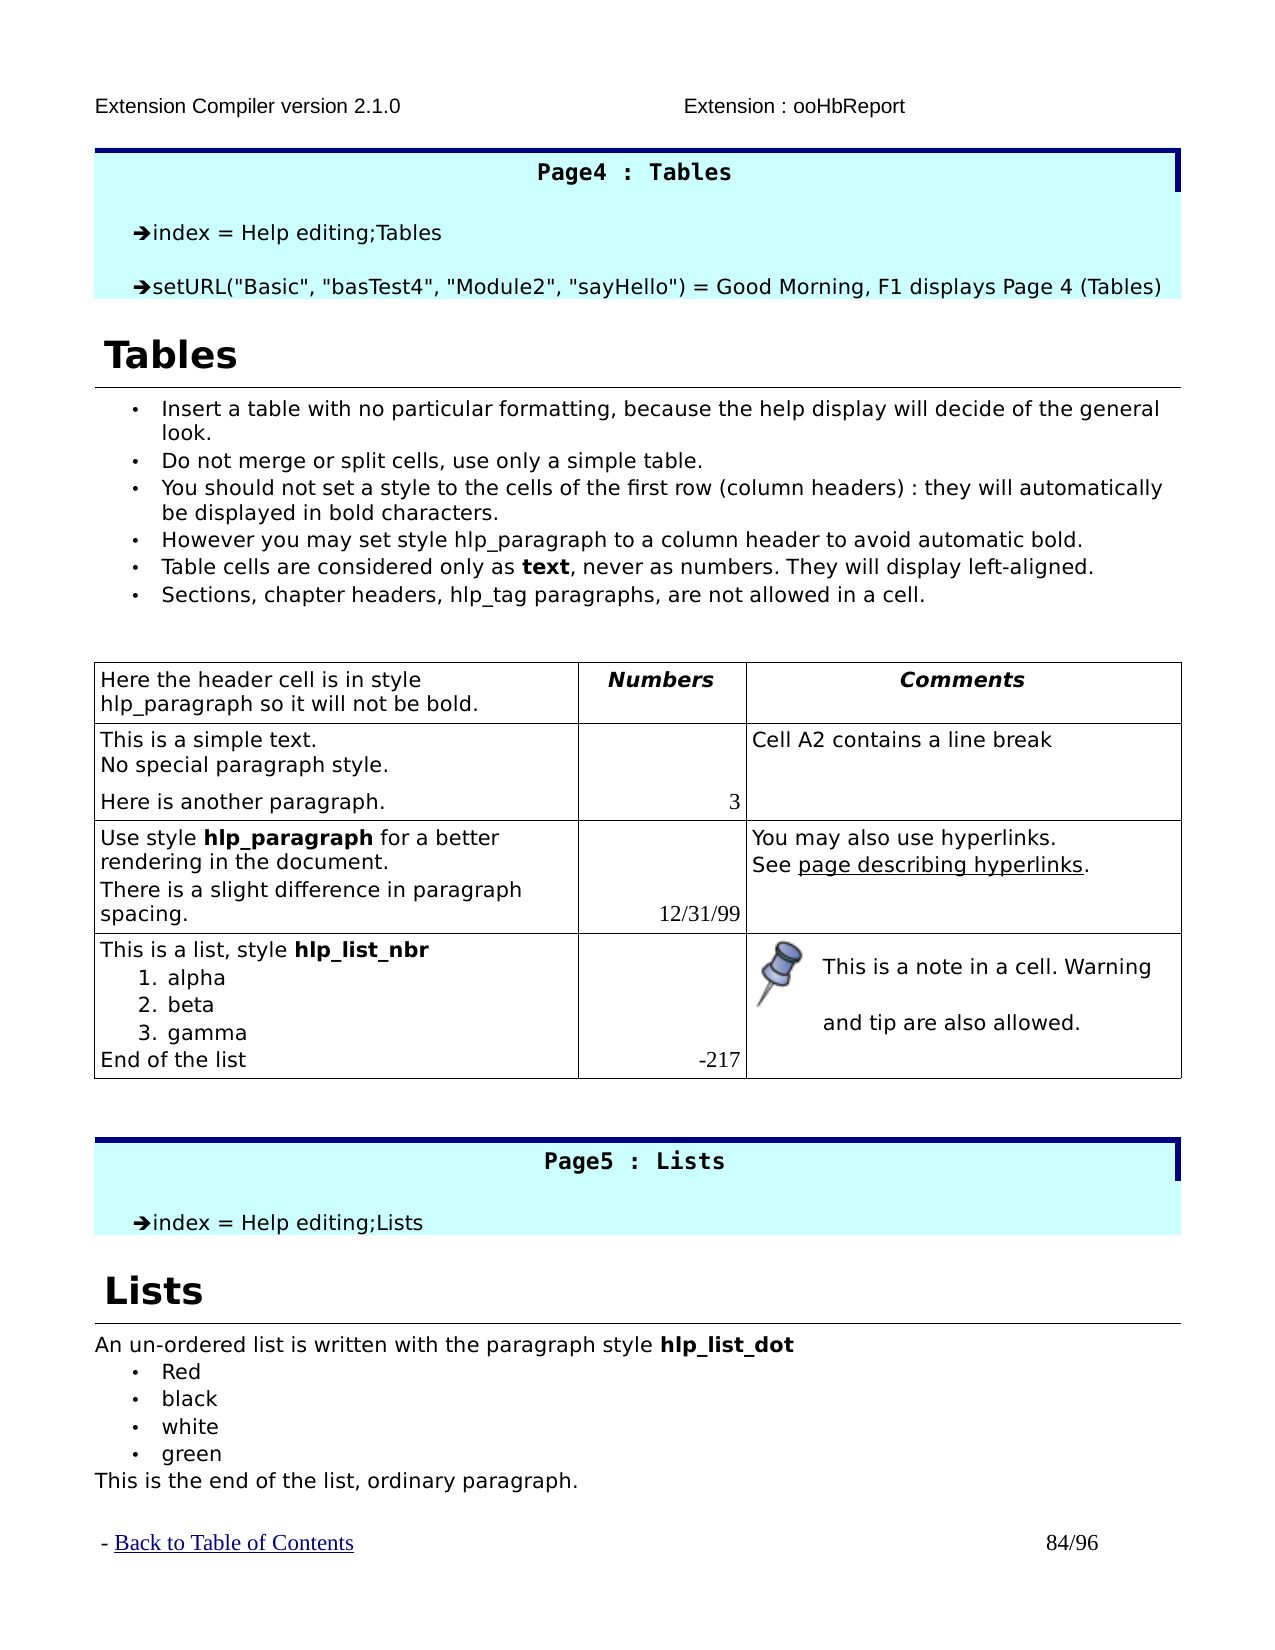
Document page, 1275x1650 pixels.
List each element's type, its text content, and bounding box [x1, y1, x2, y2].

table_cell This is a note in a cell. Warning and tip are also allowed. [747, 934, 1181, 1078]
list index = Help editing;Tables [94, 221, 1181, 246]
list white [132, 1415, 1181, 1439]
list Table cells are considered only as text, never as numbers. They will display left-aligned. [132, 555, 1181, 580]
table_cell -217 [579, 934, 746, 1078]
table_cell Use style hlp_paragraph for a better rendering in the document. There is a slight difference in paragraph spacing. [95, 821, 578, 932]
table_cell 31.12.99 [579, 821, 746, 932]
table_cell 3 [579, 724, 746, 820]
list index = Help editing;Lists [94, 1211, 1181, 1235]
list Red [132, 1360, 1181, 1384]
table_cell You may also use hyperlinks. See page describing hyperlinks. [747, 821, 1181, 932]
table_header Here the header cell is in style hlp_paragraph so it will not be bold. [95, 663, 578, 722]
list You should not set a style to the cells of the first row (column headers) : they will automatically be displayed in bold characters. [132, 476, 1181, 525]
list Do not merge or split cells, use only a simple table. [132, 449, 1181, 473]
table_cell This is a simple text. No special paragraph style. Here is another paragraph. [95, 724, 578, 820]
table_cell Cell A2 contains a line break [747, 724, 1181, 820]
table_cell This is a list, style hlp_list_nbr alpha beta gamma End of the list [95, 934, 578, 1078]
text Tables [94, 324, 1181, 387]
list However you may set style hlp_paragraph to a column header to avoid automatic bold. [132, 528, 1181, 552]
list green [132, 1442, 1181, 1467]
text This is the end of the list, ordinary paragraph. [94, 1469, 1181, 1494]
text Lists [94, 1260, 1181, 1323]
list setURL("Basic", "basTest4", "Module2", "sayHello") = Good Morning, F1 displays Page 4 (Tables) [94, 275, 1181, 299]
table_header Numbers [579, 663, 746, 722]
table_header Comments [747, 663, 1181, 722]
text An un-ordered list is written with the paragraph style hlp_list_dot [94, 1332, 1181, 1357]
text Page4 : Tables [94, 149, 1175, 192]
list Sections, chapter headers, hlp_tag paragraphs, are not allowed in a cell. [132, 583, 1181, 607]
picture [752, 939, 808, 1010]
list black [132, 1387, 1181, 1412]
list Insert a table with no particular formatting, because the help display will decide of the general look. [132, 397, 1181, 446]
text Page5 : Lists [94, 1138, 1175, 1181]
